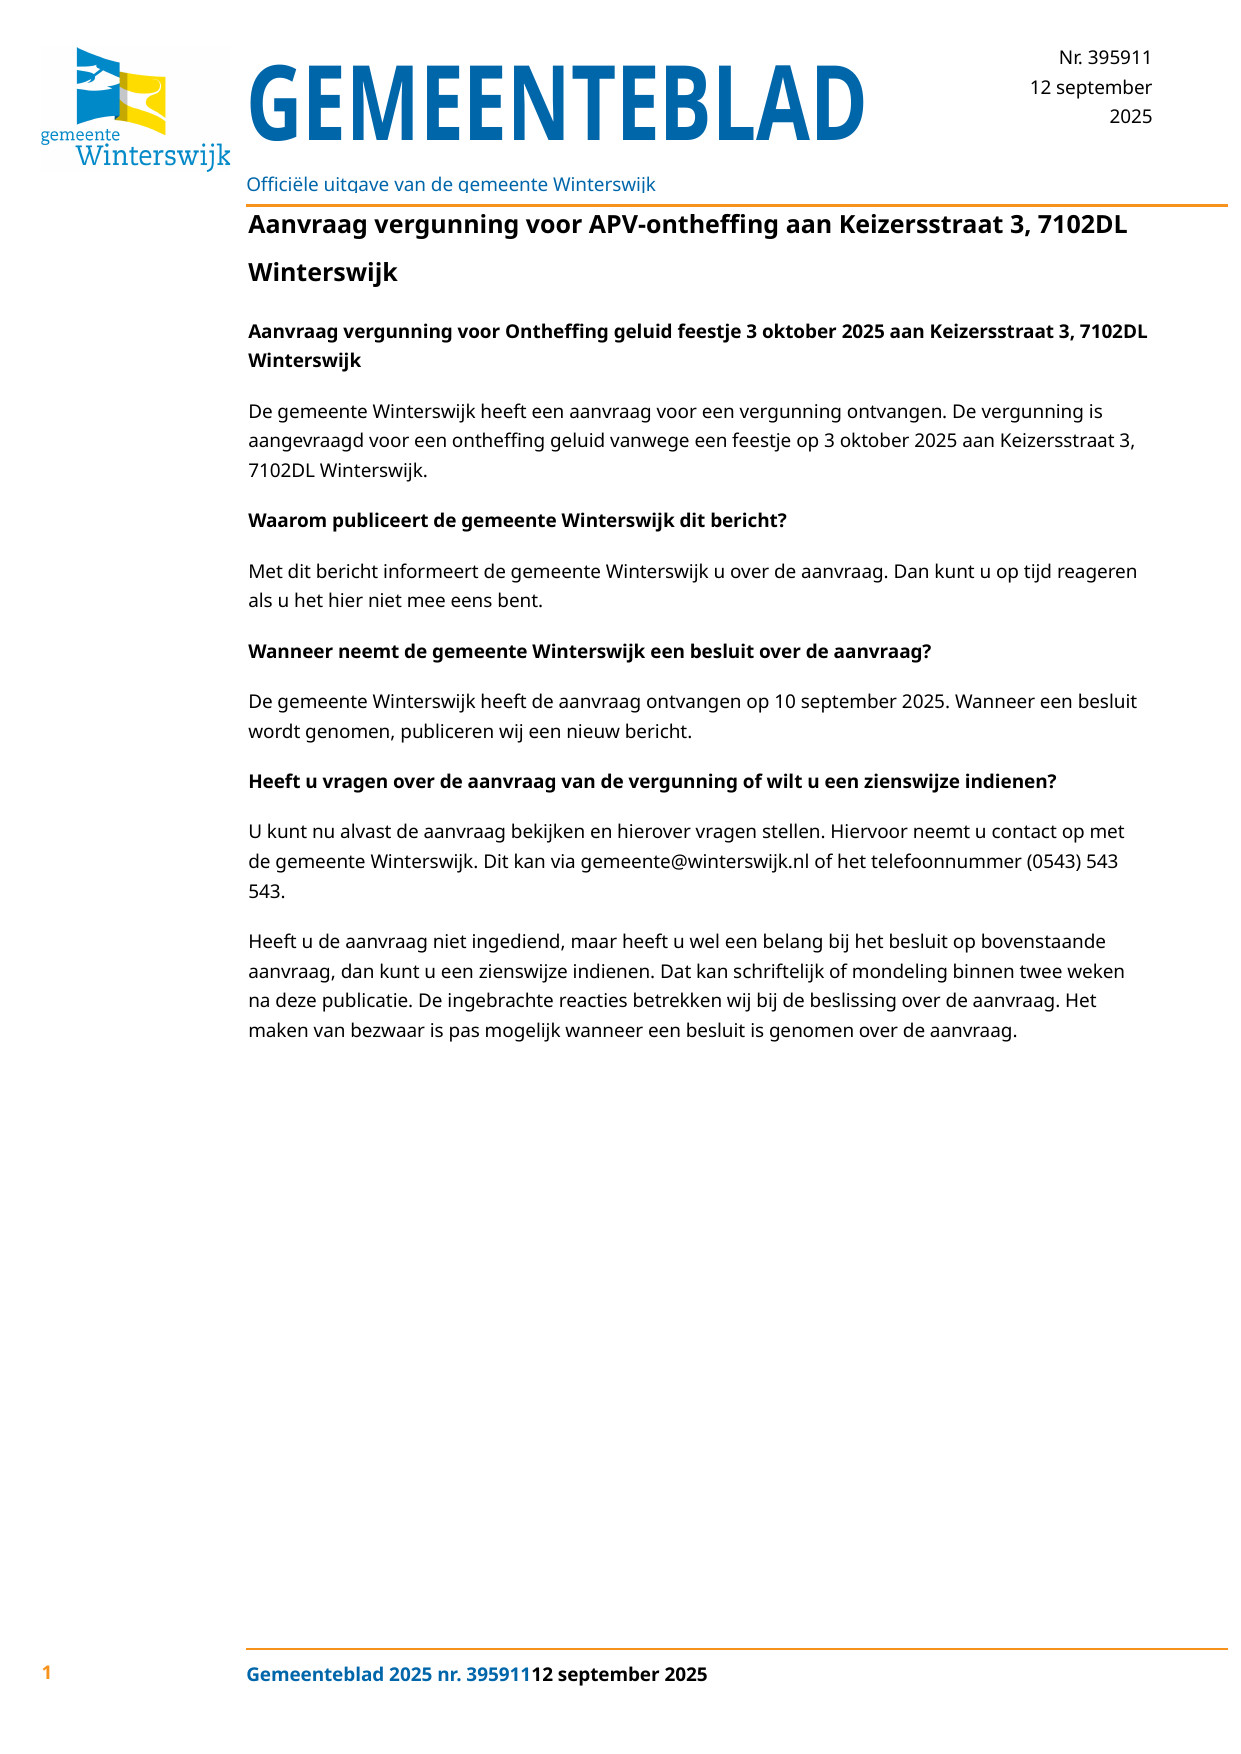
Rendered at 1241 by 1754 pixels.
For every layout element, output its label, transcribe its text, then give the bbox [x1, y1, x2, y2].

text Heeft u vragen over de aanvraag van de vergunning of wilt u een zienswijze indienen? [248, 768, 1152, 794]
picture [225, 153, 231, 162]
text Wanneer neemt de gemeente Winterswijk een besluit over de aanvraag? [248, 638, 1152, 664]
text Heeft u de aanvraag niet ingediend, maar heeft u wel een belang bij het besluit op bovenstaande aanvraag, dan kunt u een zienswijze indienen. Dat kan schriftelijk of mondeling binnen twee weken na deze publicatie. De ingebrachte reacties betrekken wij bij de beslissing over de aanvraag. Het maken van bezwaar is pas mogelijk wanneer een besluit is genomen over de aanvraag. [248, 928, 1152, 1043]
text Waarom publiceert de gemeente Winterswijk dit bericht? [248, 507, 1152, 533]
text Aanvraag vergunning voor Ontheffing geluid feestje 3 oktober 2025 aan Keizersstraat 3, 7102DL Winterswijk [248, 318, 1152, 373]
text De gemeente Winterswijk heeft de aanvraag ontvangen op 10 september 2025. Wanneer een besluit wordt genomen, publiceren wij een nieuw bericht. [248, 688, 1152, 744]
text Met dit bericht informeert de gemeente Winterswijk u over de aanvraag. Dan kunt u op tijd reageren als u het hier niet mee eens bent. [248, 558, 1152, 613]
text Aanvraag vergunning voor APV-ontheffing aan Keizersstraat 3, 7102DL Winterswijk [248, 207, 1152, 288]
text U kunt nu alvast de aanvraag bekijken en hierover vragen stellen. Hiervoor neemt u contact op met de gemeente Winterswijk. Dit kan via gemeente@winterswijk.nl of het telefoonnummer (0543) 543 543. [248, 819, 1152, 904]
text De gemeente Winterswijk heeft een aanvraag voor een vergunning ontvangen. De vergunning is aangevraagd voor een ontheffing geluid vanwege een feestje op 3 oktober 2025 aan Keizersstraat 3, 7102DL Winterswijk. [248, 398, 1152, 483]
picture [41, 47, 231, 172]
